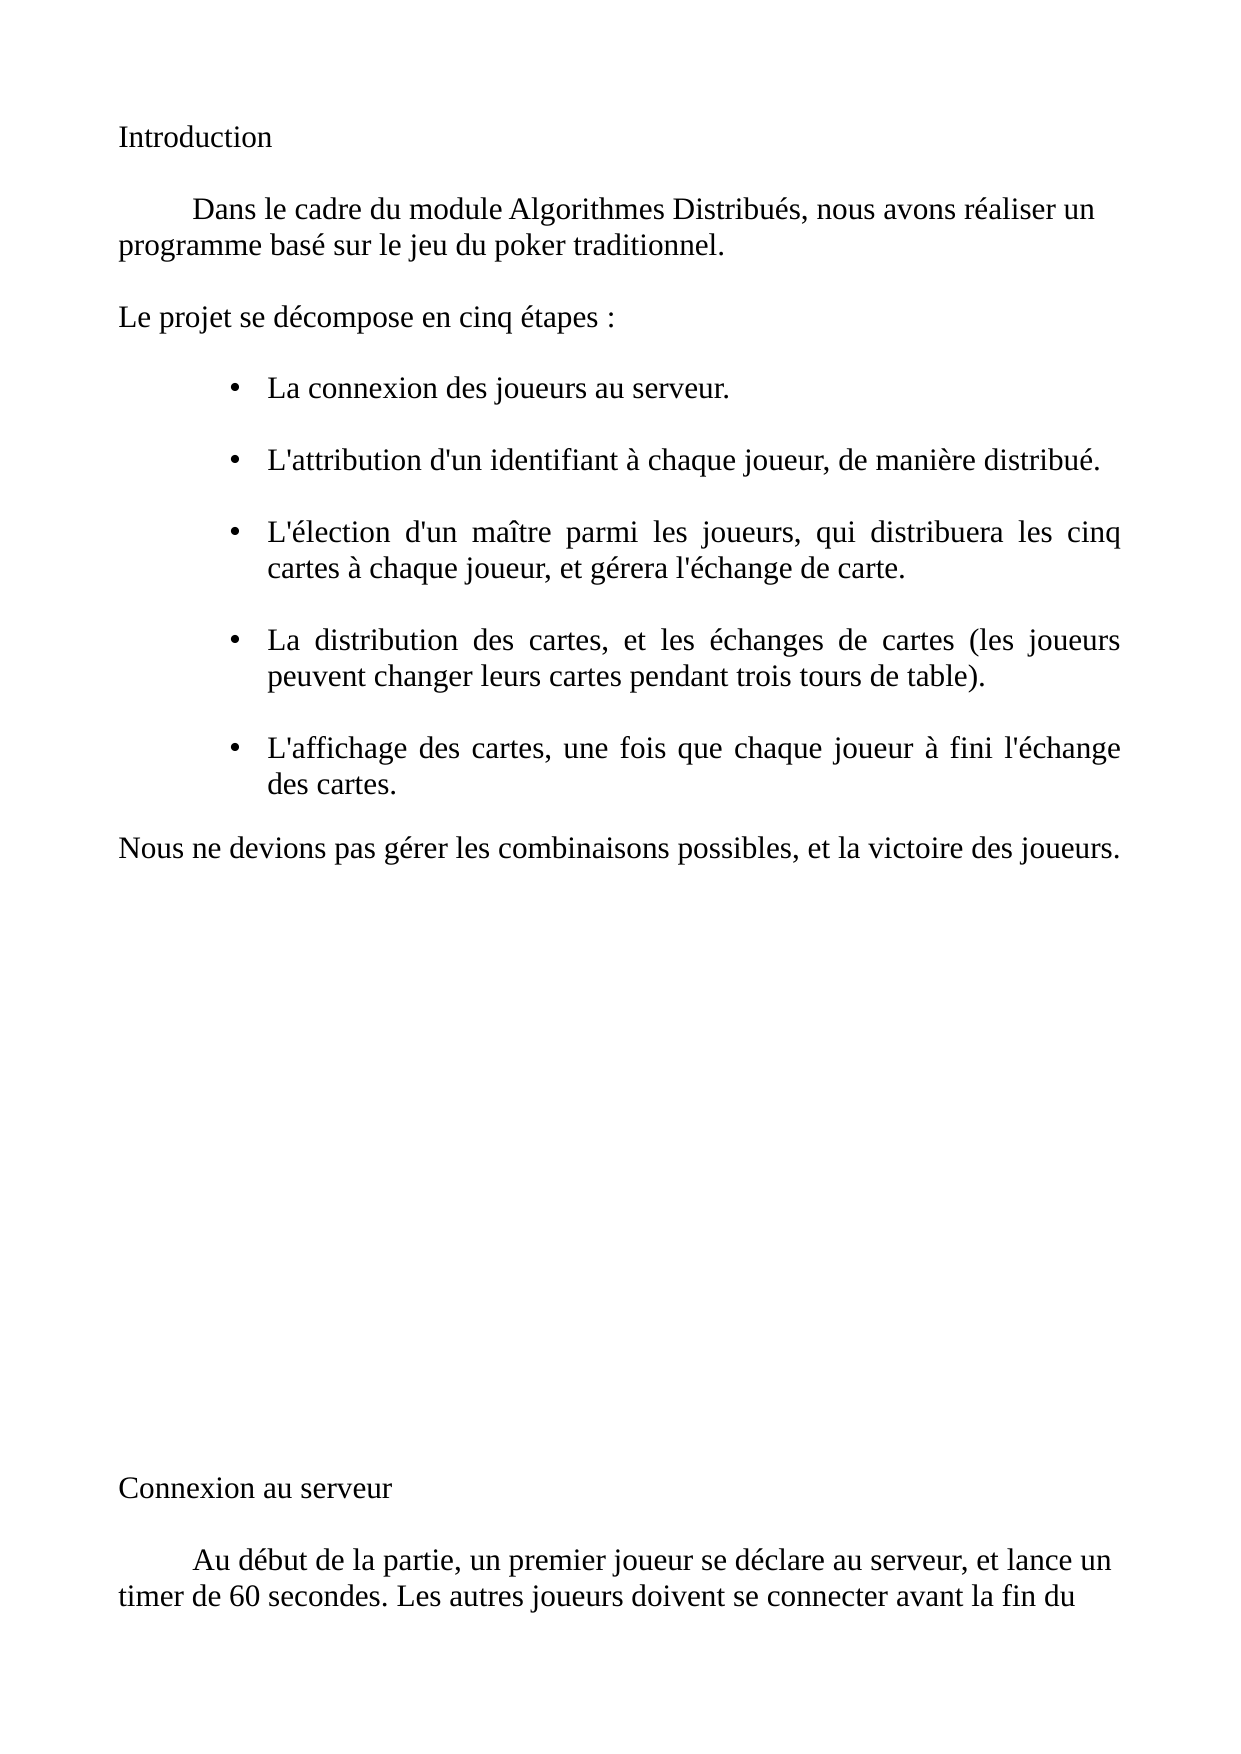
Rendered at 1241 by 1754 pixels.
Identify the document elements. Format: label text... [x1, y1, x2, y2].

list L'affichage des cartes, une fois que chaque joueur à fini l'échange des cartes. [229, 729, 1122, 801]
text Introduction [118, 118, 1122, 154]
text Nous ne devions pas gérer les combinaisons possibles, et la victoire des joueurs. [118, 830, 1122, 866]
list L'attribution d'un identifiant à chaque joueur, de manière distribué. [229, 442, 1122, 477]
list La connexion des joueurs au serveur. [229, 370, 1122, 406]
list L'élection d'un maître parmi les joueurs, qui distribuera les cinq cartes à chaque joueur, et gérera l'échange de carte. [229, 513, 1122, 585]
text Au début de la partie, un premier joueur se déclare au serveur, et lance un timer de 60 secondes. Les autres joueurs doivent se connecter avant la fin du [118, 1541, 1122, 1613]
text Le projet se décompose en cinq étapes : [118, 298, 1122, 334]
text Connexion au serveur [118, 1469, 1122, 1505]
text Dans le cadre du module Algorithmes Distribués, nous avons réaliser un programme basé sur le jeu du poker traditionnel. [118, 190, 1122, 262]
list La distribution des cartes, et les échanges de cartes (les joueurs peuvent changer leurs cartes pendant trois tours de table). [229, 621, 1122, 693]
